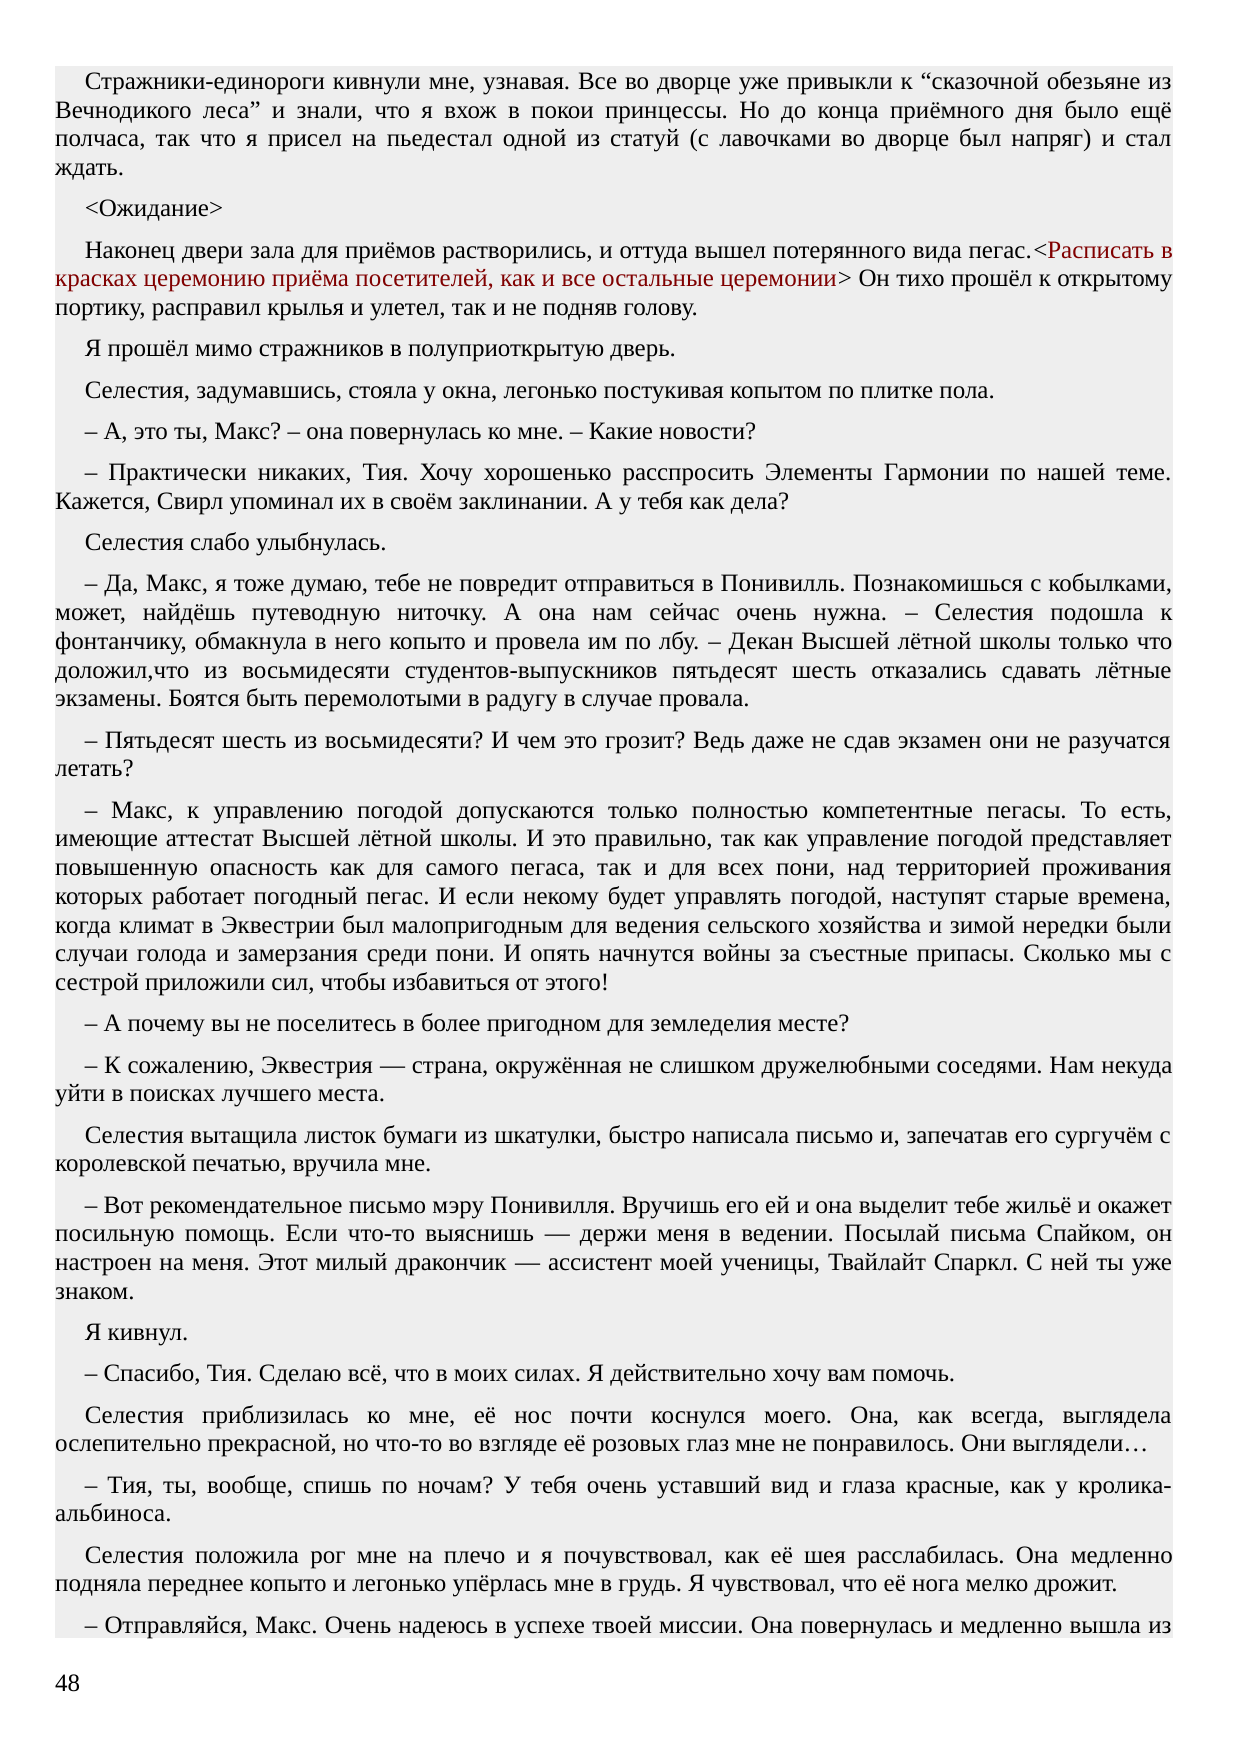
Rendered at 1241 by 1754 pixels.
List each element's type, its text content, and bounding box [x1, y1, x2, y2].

text – Макс, к управлению погодой допускаются только полностью компетентные пегасы. То есть, имеющие аттестат Высшей лётной школы. И это правильно, так как управление погодой представляет повышенную опасность как для самого пегаса, так и для всех пони, над территорией проживания которых работает погодный пегас. И если некому будет управлять погодой, наступят старые времена, когда климат в Эквестрии был малопригодным для ведения сельского хозяйства и зимой нередки были случаи голода и замерзания среди пони. И опять начнутся войны за съестные припасы. Сколько мы с сестрой приложили сил, чтобы избавиться от этого! [55, 795, 1173, 996]
text Наконец двери зала для приёмов растворились, и оттуда вышел потерянного вида пегас.<Расписать в красках церемонию приёма посетителей, как и все остальные церемонии> Он тихо прошёл к открытому портику, расправил крылья и улетел, так и не подняв голову. [55, 235, 1173, 321]
text – А почему вы не поселитесь в более пригодном для земледелия месте? [55, 1008, 1173, 1037]
text <Ожидание> [55, 193, 1173, 222]
text – Вот рекомендательное письмо мэру Понивилля. Вручишь его ей и она выделит тебе жильё и окажет посильную помощь. Если что-то выяснишь — держи меня в ведении. Посылай письма Спайком, он настроен на меня. Этот милый дракончик — ассистент моей ученицы, Твайлайт Спаркл. С ней ты уже знаком. [55, 1190, 1173, 1305]
text – Спасибо, Тия. Сделаю всё, что в моих силах. Я действительно хочу вам помочь. [55, 1358, 1173, 1387]
text – Тия, ты, вообще, спишь по ночам? У тебя очень уставший вид и глаза красные, как у кролика-альбиноса. [55, 1470, 1173, 1527]
text Селестия вытащила листок бумаги из шкатулки, быстро написала письмо и, запечатав его сургучём с королевской печатью, вручила мне. [55, 1120, 1173, 1177]
text Я кивнул. [55, 1317, 1173, 1346]
text – Практически никаких, Тия. Хочу хорошенько расспросить Элементы Гармонии по нашей теме. Кажется, Свирл упоминал их в своём заклинании. А у тебя как дела? [55, 457, 1173, 515]
text Стражники-единороги кивнули мне, узнавая. Все во дворце уже привыкли к “сказочной обезьяне из Вечнодикого леса” и знали, что я вхож в покои принцессы. Но до конца приёмного дня было ещё полчаса, так что я присел на пьедестал одной из статуй (с лавочками во дворце был напряг) и стал ждать. [55, 66, 1173, 181]
text – Отправляйся, Макс. Очень надеюсь в успехе твоей миссии. Она повернулась и медленно вышла из [55, 1610, 1173, 1638]
text Я прошёл мимо стражников в полуприоткрытую дверь. [55, 333, 1173, 362]
text Селестия положила рог мне на плечо и я почувствовал, как её шея расслабилась. Она медленно подняла переднее копыто и легонько упёрлась мне в грудь. Я чувствовал, что её нога мелко дрожит. [55, 1540, 1173, 1597]
text Селестия приблизилась ко мне, её нос почти коснулся моего. Она, как всегда, выглядела ослепительно прекрасной, но что-то во взгляде её розовых глаз мне не понравилось. Они выглядели… [55, 1400, 1173, 1457]
text – К сожалению, Эквестрия — страна, окружённая не слишком дружелюбными соседями. Нам некуда уйти в поисках лучшего места. [55, 1050, 1173, 1107]
text – Да, Макс, я тоже думаю, тебе не повредит отправиться в Понивилль. Познакомишься с кобылками, может, найдёшь путеводную ниточку. А она нам сейчас очень нужна. – Селестия подошла к фонтанчику, обмакнула в него копыто и провела им по лбу. – Декан Высшей лётной школы только что доложил,что из восьмидесяти студентов-выпускников пятьдесят шесть отказались сдавать лётные экзамены. Боятся быть перемолотыми в радугу в случае провала. [55, 568, 1173, 712]
text Селестия, задумавшись, стояла у окна, легонько постукивая копытом по плитке пола. [55, 375, 1173, 403]
text – А, это ты, Макс? – она повернулась ко мне. – Какие новости? [55, 416, 1173, 445]
text – Пятьдесят шесть из восьмидесяти? И чем это грозит? Ведь даже не сдав экзамен они не разучатся летать? [55, 725, 1173, 782]
text Селестия слабо улыбнулась. [55, 527, 1173, 556]
